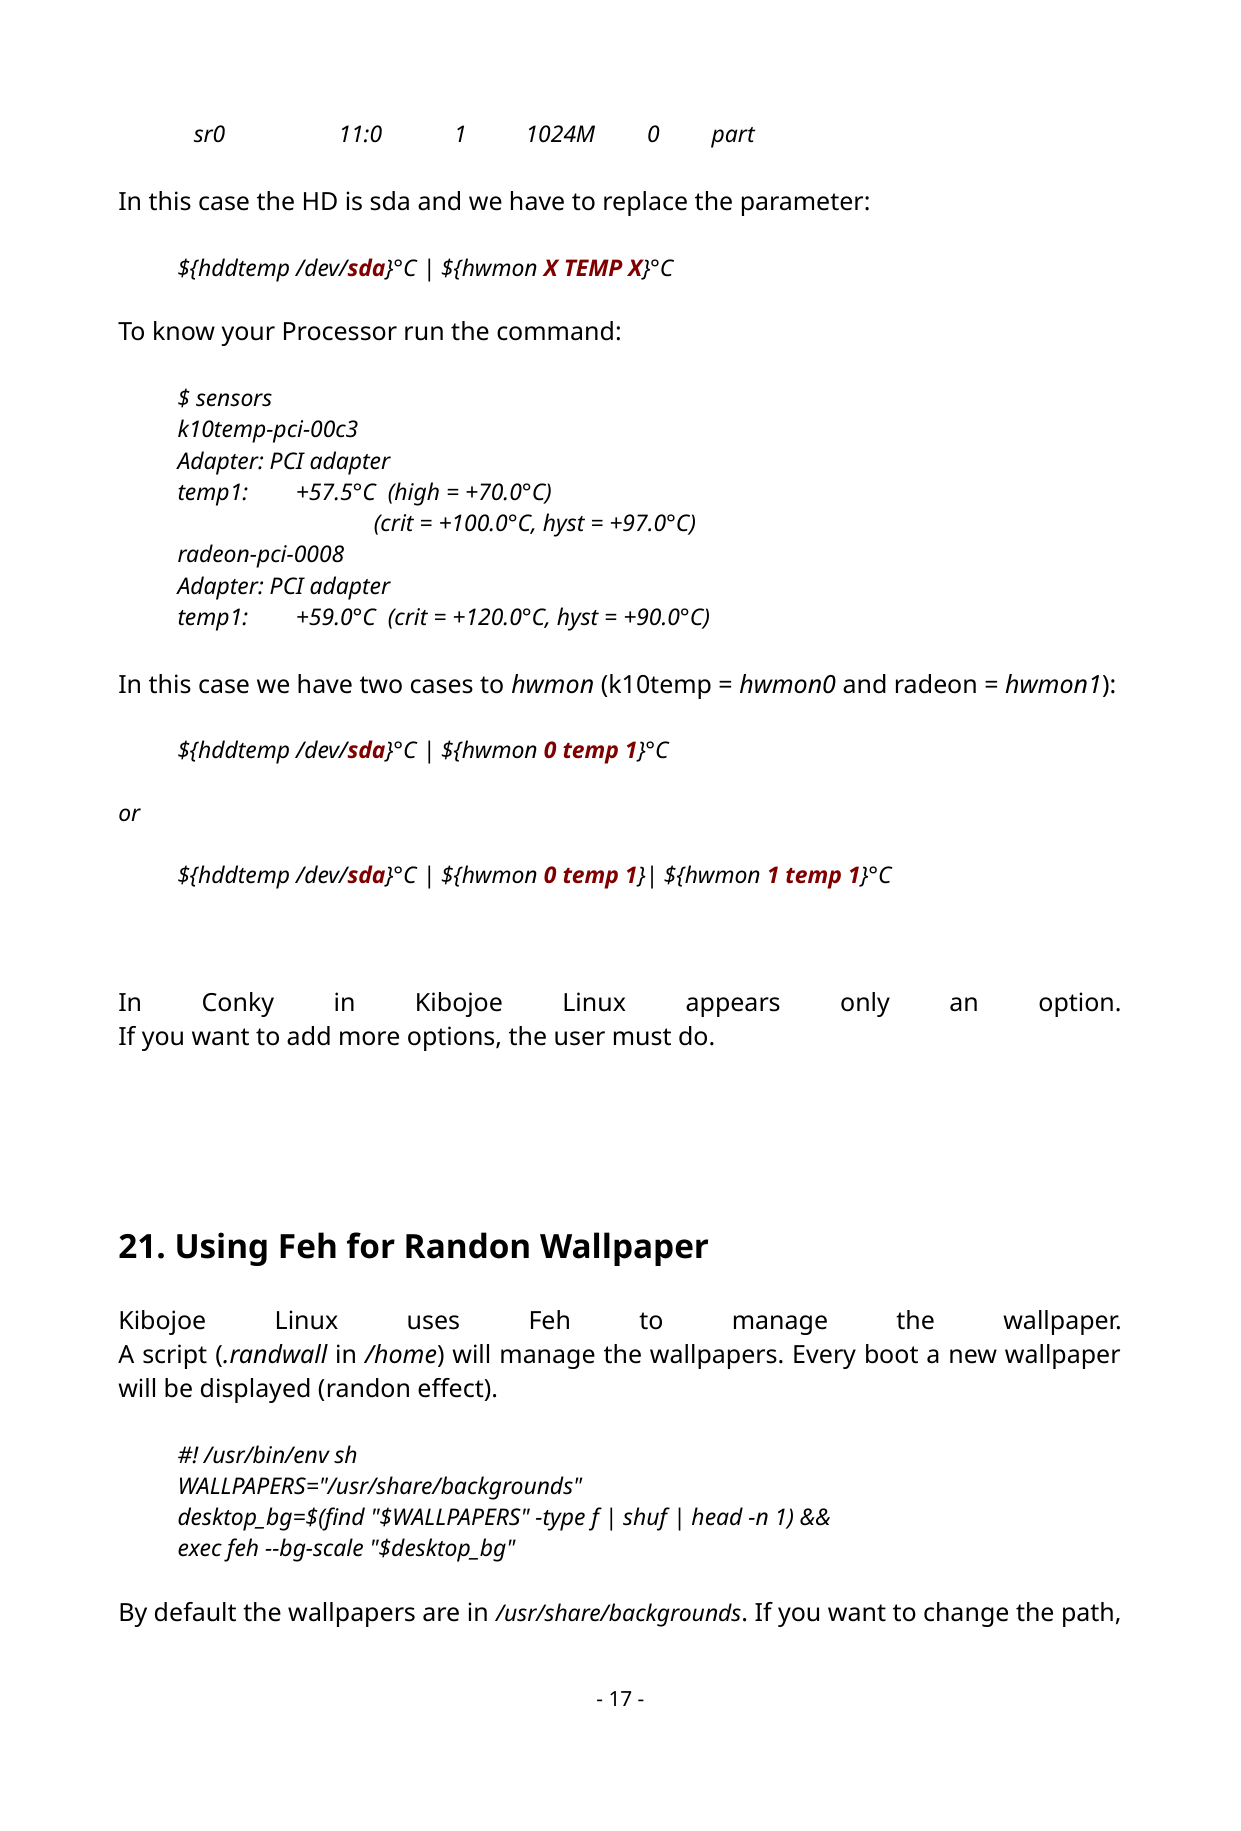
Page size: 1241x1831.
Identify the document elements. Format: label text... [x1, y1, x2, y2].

text ${hddtemp /dev/sda}°C | ${hwmon 0 temp 1}| ${hwmon 1 temp 1}°C [177, 859, 1122, 891]
table_cell sr0 [122, 118, 297, 149]
text WALLPAPERS="/usr/share/backgrounds" [177, 1470, 1122, 1501]
subtitle 21. Using Feh for Randon Wallpaper [118, 1223, 1122, 1268]
text or [118, 797, 1122, 828]
text ${hddtemp /dev/sda}°C | ${hwmon X TEMP X}°C [177, 252, 1122, 283]
text exec feh --bg-scale "$desktop_bg" [177, 1532, 1122, 1563]
text Adapter: PCI adapter [177, 445, 1122, 476]
text Adapter: PCI adapter [177, 570, 1122, 601]
text #! /usr/bin/env sh [177, 1438, 1122, 1470]
text In this case the HD is sda and we have to replace the parameter: [118, 183, 1122, 217]
text radeon-pci-0008 [177, 538, 1122, 570]
text To know your Processor run the command: [118, 314, 1122, 348]
text temp1: +59.0°C (crit = +120.0°C, hyst = +90.0°C) [177, 601, 1122, 632]
text ${hddtemp /dev/sda}°C | ${hwmon 0 temp 1}°C [177, 734, 1122, 766]
text By default the wallpapers are in /usr/share/backgrounds. If you want to change the path, [118, 1595, 1122, 1629]
text temp1: +57.5°C (high = +70.0°C) [177, 476, 1122, 507]
table_cell part [683, 118, 783, 149]
text $ sensors [177, 382, 1122, 413]
table_cell 0 [624, 118, 683, 149]
text In Conky in Kibojoe Linux appears only an option. If you want to add more options, the user must do. [118, 984, 1122, 1052]
text desktop_bg=$(find "$WALLPAPERS" -type f | shuf | head -n 1) && [177, 1501, 1122, 1532]
text In this case we have two cases to hwmon (k10temp = hwmon0 and radeon = hwmon1): [118, 666, 1122, 700]
table_cell 11:0 [297, 118, 423, 149]
table_cell 1 [424, 118, 497, 149]
text (crit = +100.0°C, hyst = +97.0°C) [177, 507, 1122, 538]
table_cell 1024M [497, 118, 623, 149]
text Kibojoe Linux uses Feh to manage the wallpaper. A script (.randwall in /home) will manage the wallpapers. Every boot a new wallpaper will be displayed (randon effect). [118, 1302, 1122, 1404]
text k10temp-pci-00c3 [177, 413, 1122, 445]
table_cell [783, 118, 978, 149]
